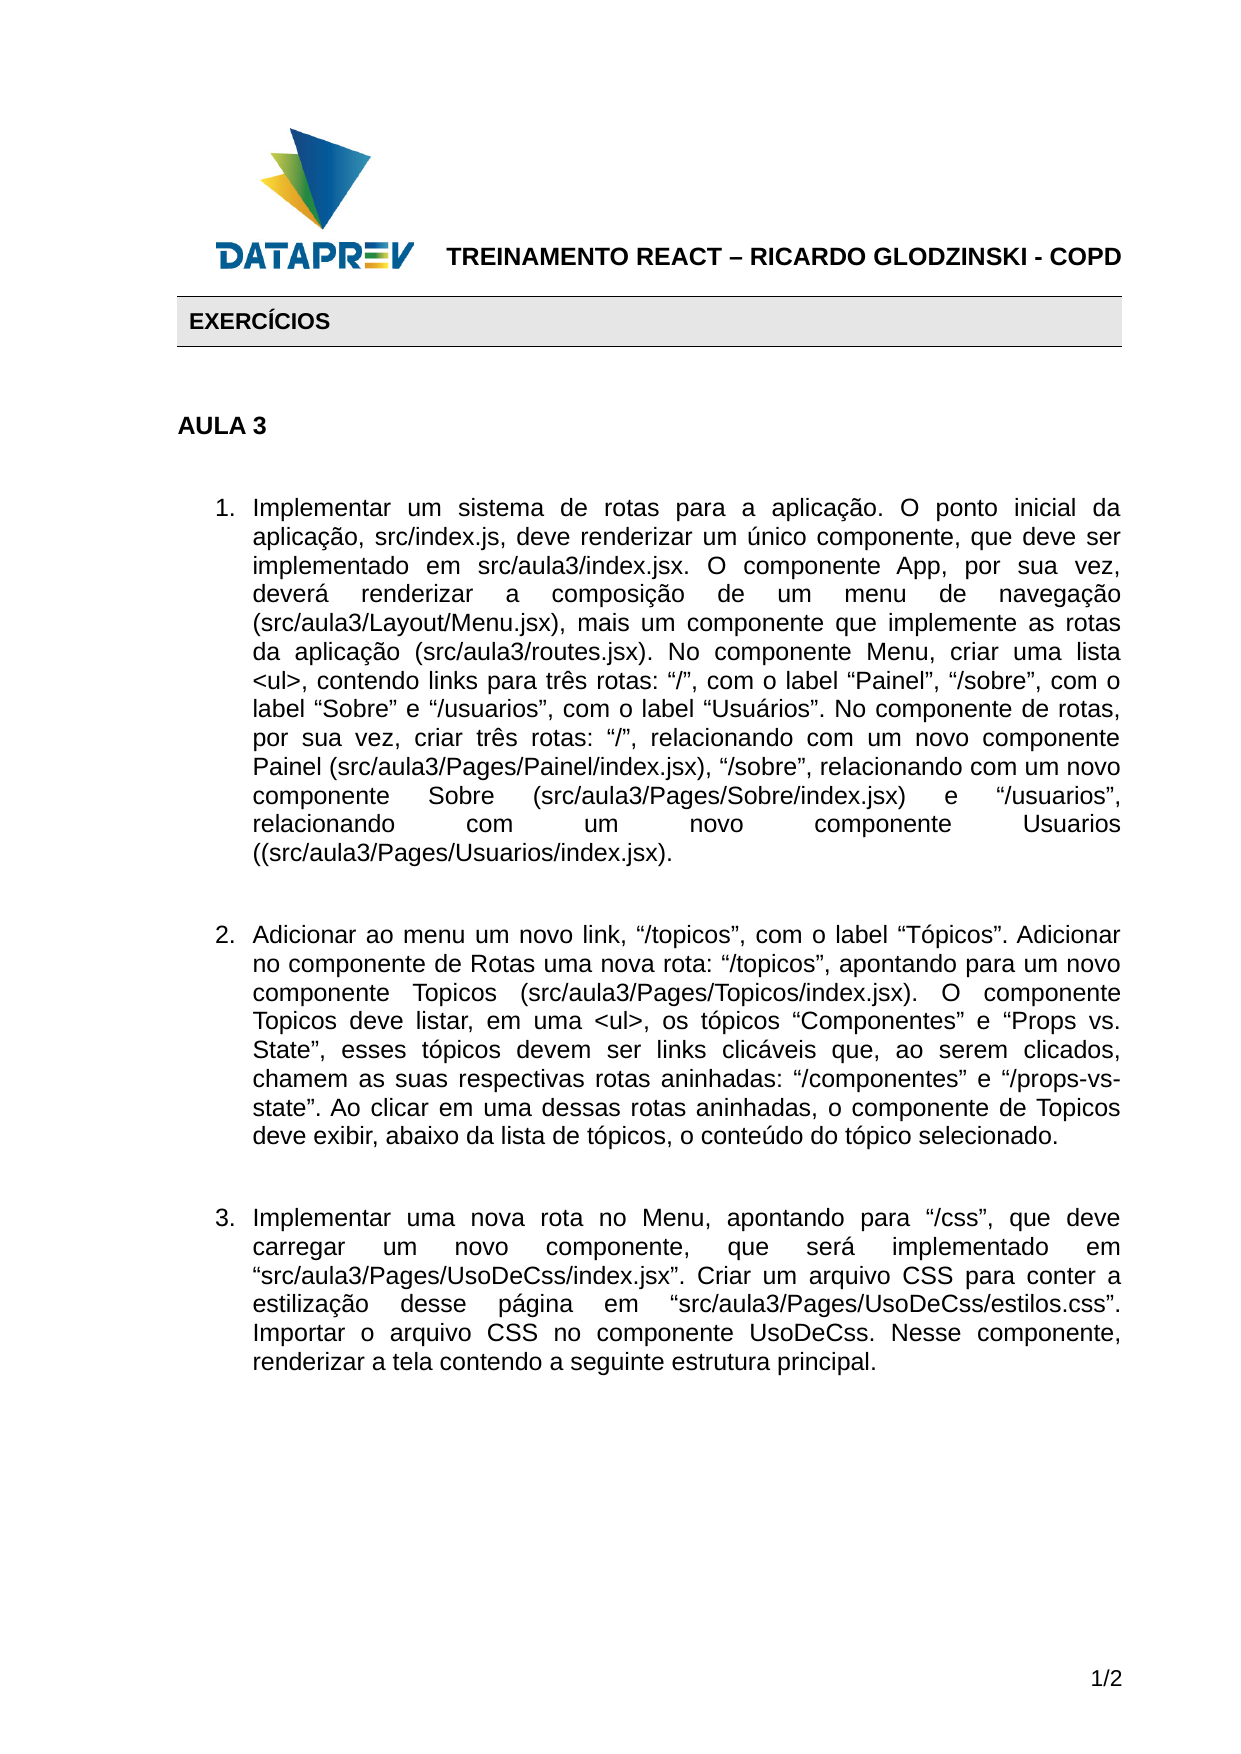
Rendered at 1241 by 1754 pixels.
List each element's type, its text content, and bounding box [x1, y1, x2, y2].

list Adicionar ao menu um novo link, “/topicos”, com o label “Tópicos”. Adicionar no componente de Rotas uma nova rota: “/topicos”, apontando para um novo componente Topicos (src/aula3/Pages/Topicos/index.jsx). O componente Topicos deve listar, em uma <ul>, os tópicos “Componentes” e “Props vs. State”, esses tópicos devem ser links clicáveis que, ao serem clicados, chamem as suas respectivas rotas aninhadas: “/componentes” e “/props-vs-state”. Ao clicar em uma dessas rotas aninhadas, o componente de Topicos deve exibir, abaixo da lista de tópicos, o conteúdo do tópico selecionado. [215, 920, 1122, 1150]
list Implementar uma nova rota no Menu, apontando para “/css”, que deve carregar um novo componente, que será implementado em “src/aula3/Pages/UsoDeCss/index.jsx”. Criar um arquivo CSS para conter a estilização desse página em “src/aula3/Pages/UsoDeCss/estilos.css”. Importar o arquivo CSS no componente UsoDeCss. Nesse componente, renderizar a tela contendo a seguinte estrutura principal. [215, 1203, 1122, 1376]
text AULA 3 [177, 411, 1122, 440]
list Implementar um sistema de rotas para a aplicação. O ponto inicial da aplicação, src/index.js, deve renderizar um único componente, que deve ser implementado em src/aula3/index.jsx. O componente App, por sua vez, deverá renderizar a composição de um menu de navegação (src/aula3/Layout/Menu.jsx), mais um componente que implemente as rotas da aplicação (src/aula3/routes.jsx). No componente Menu, criar uma lista <ul>, contendo links para três rotas: “/”, com o label “Painel”, “/sobre”, com o label “Sobre” e “/usuarios”, com o label “Usuários”. No componente de rotas, por sua vez, criar três rotas: “/”, relacionando com um novo componente Painel (src/aula3/Pages/Painel/index.jsx), “/sobre”, relacionando com um novo componente Sobre (src/aula3/Pages/Sobre/index.jsx) e “/usuarios”, relacionando com um novo componente Usuarios ((src/aula3/Pages/Usuarios/index.jsx). [215, 493, 1122, 867]
picture [216, 128, 414, 269]
